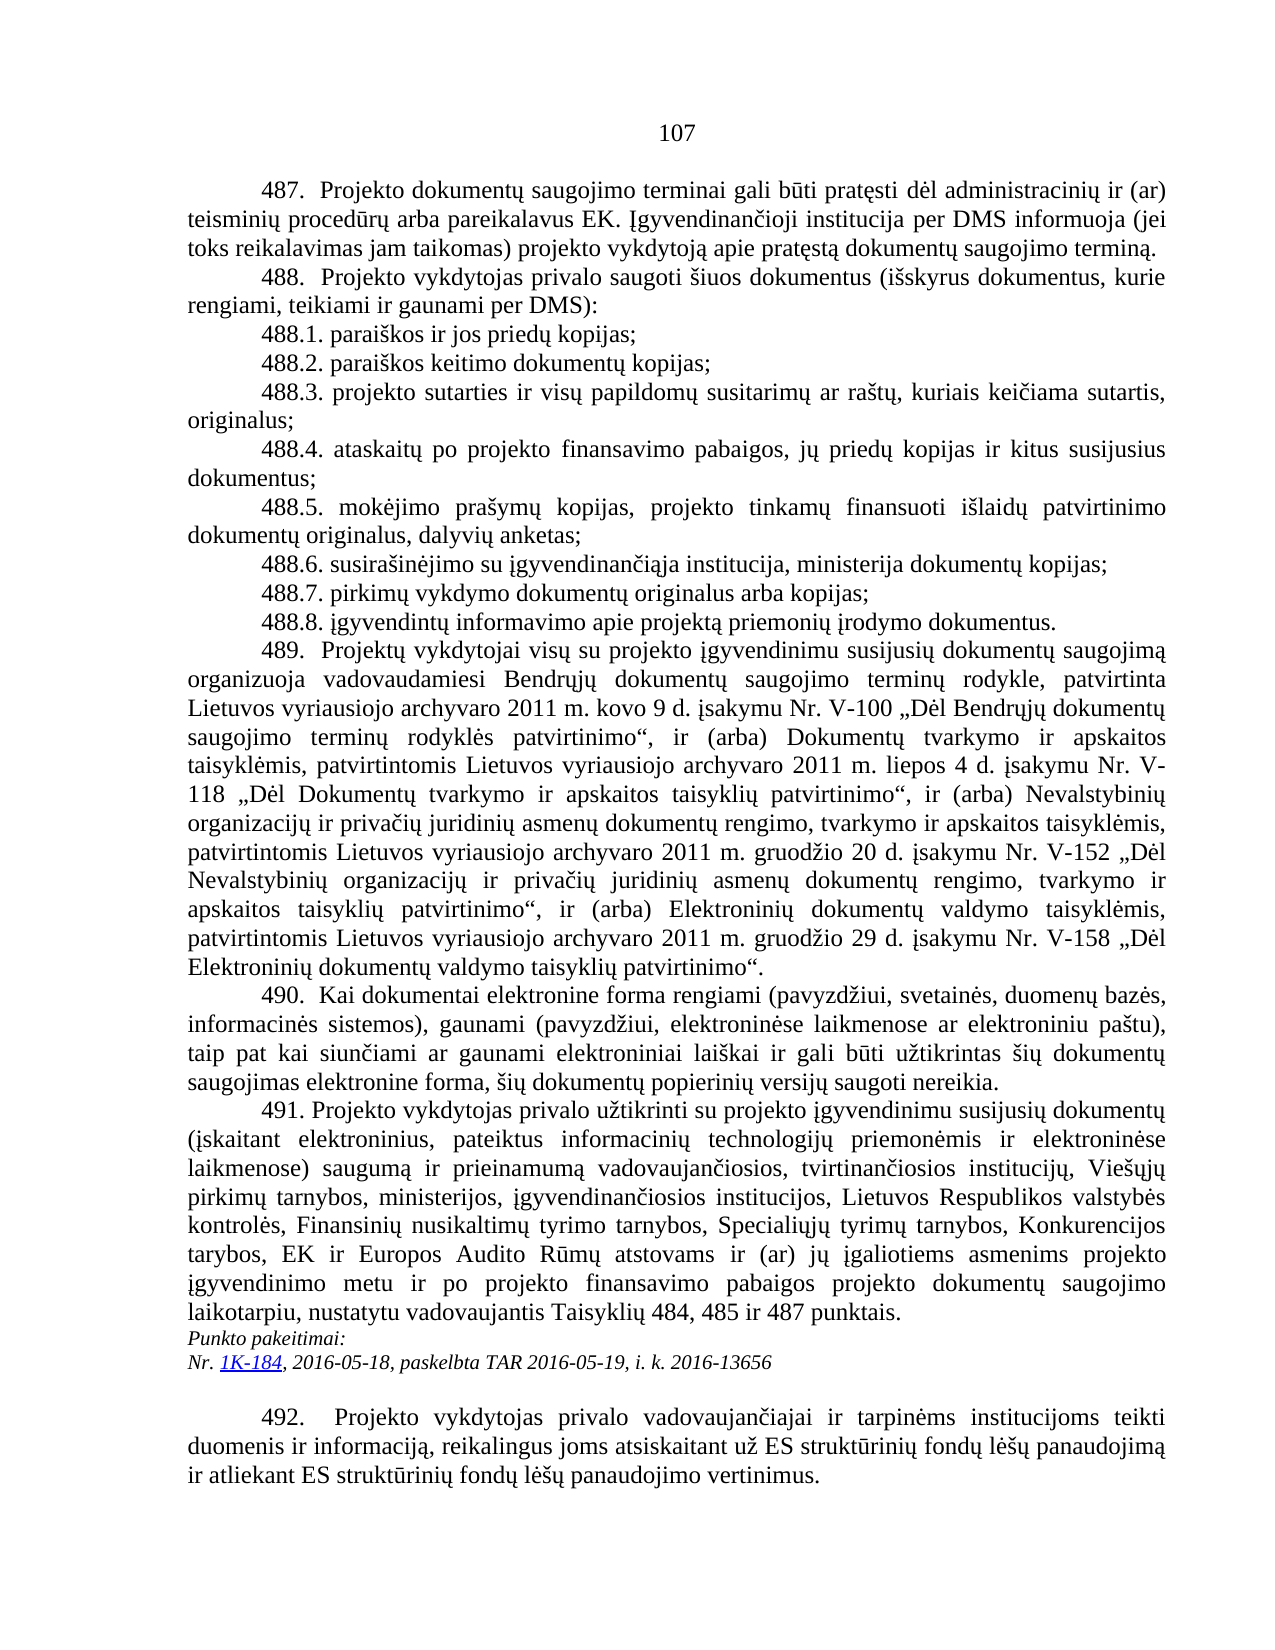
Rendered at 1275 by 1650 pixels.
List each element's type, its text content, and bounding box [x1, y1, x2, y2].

text Nr. 1K-184, 2016-05-18, paskelbta TAR 2016-05-19, i. k. 2016-13656 [187, 1350, 1167, 1374]
text 487. Projekto dokumentų saugojimo terminai gali būti pratęsti dėl administracinių ir (ar) teisminių procedūrų arba pareikalavus EK. Įgyvendinančioji institucija per DMS informuoja (jei toks reikalavimas jam taikomas) projekto vykdytoją apie pratęstą dokumentų saugojimo terminą. [187, 176, 1167, 262]
text 488.8. įgyvendintų informavimo apie projektą priemonių įrodymo dokumentus. [187, 607, 1167, 636]
text Punkto pakeitimai: [187, 1326, 1167, 1350]
text 488.6. susirašinėjimo su įgyvendinančiąja institucija, ministerija dokumentų kopijas; [187, 549, 1167, 578]
text 488.5. mokėjimo prašymų kopijas, projekto tinkamų finansuoti išlaidų patvirtinimo dokumentų originalus, dalyvių anketas; [187, 492, 1167, 549]
text 488.3. projekto sutarties ir visų papildomų susitarimų ar raštų, kuriais keičiama sutartis, originalus; [187, 377, 1167, 434]
text 488.4. ataskaitų po projekto finansavimo pabaigos, jų priedų kopijas ir kitus susijusius dokumentus; [187, 434, 1167, 492]
text 489. Projektų vykdytojai visų su projekto įgyvendinimu susijusių dokumentų saugojimą organizuoja vadovaudamiesi Bendrųjų dokumentų saugojimo terminų rodykle, patvirtinta Lietuvos vyriausiojo archyvaro 2011 m. kovo 9 d. įsakymu Nr. V-100 „Dėl Bendrųjų dokumentų saugojimo terminų rodyklės patvirtinimo“, ir (arba) Dokumentų tvarkymo ir apskaitos taisyklėmis, patvirtintomis Lietuvos vyriausiojo archyvaro 2011 m. liepos 4 d. įsakymu Nr. V-118 „Dėl Dokumentų tvarkymo ir apskaitos taisyklių patvirtinimo“, ir (arba) Nevalstybinių organizacijų ir privačių juridinių asmenų dokumentų rengimo, tvarkymo ir apskaitos taisyklėmis, patvirtintomis Lietuvos vyriausiojo archyvaro 2011 m. gruodžio 20 d. įsakymu Nr. V-152 „Dėl Nevalstybinių organizacijų ir privačių juridinių asmenų dokumentų rengimo, tvarkymo ir apskaitos taisyklių patvirtinimo“, ir (arba) Elektroninių dokumentų valdymo taisyklėmis, patvirtintomis Lietuvos vyriausiojo archyvaro 2011 m. gruodžio 29 d. įsakymu Nr. V-158 „Dėl Elektroninių dokumentų valdymo taisyklių patvirtinimo“. [187, 636, 1167, 981]
text 488.1. paraiškos ir jos priedų kopijas; [187, 319, 1167, 348]
text 488.2. paraiškos keitimo dokumentų kopijas; [187, 348, 1167, 377]
text 488.7. pirkimų vykdymo dokumentų originalus arba kopijas; [187, 578, 1167, 607]
text 491. Projekto vykdytojas privalo užtikrinti su projekto įgyvendinimu susijusių dokumentų (įskaitant elektroninius, pateiktus informacinių technologijų priemonėmis ir elektroninėse laikmenose) saugumą ir prieinamumą vadovaujančiosios, tvirtinančiosios institucijų, Viešųjų pirkimų tarnybos, ministerijos, įgyvendinančiosios institucijos, Lietuvos Respublikos valstybės kontrolės, Finansinių nusikaltimų tyrimo tarnybos, Specialiųjų tyrimų tarnybos, Konkurencijos tarybos, EK ir Europos Audito Rūmų atstovams ir (ar) jų įgaliotiems asmenims projekto įgyvendinimo metu ir po projekto finansavimo pabaigos projekto dokumentų saugojimo laikotarpiu, nustatytu vadovaujantis Taisyklių 484, 485 ir 487 punktais. [187, 1096, 1167, 1326]
text 488. Projekto vykdytojas privalo saugoti šiuos dokumentus (išskyrus dokumentus, kurie rengiami, teikiami ir gaunami per DMS): [187, 262, 1167, 319]
text 490. Kai dokumentai elektronine forma rengiami (pavyzdžiui, svetainės, duomenų bazės, informacinės sistemos), gaunami (pavyzdžiui, elektroninėse laikmenose ar elektroniniu paštu), taip pat kai siunčiami ar gaunami elektroniniai laiškai ir gali būti užtikrintas šių dokumentų saugojimas elektronine forma, šių dokumentų popierinių versijų saugoti nereikia. [187, 981, 1167, 1096]
text 492. Projekto vykdytojas privalo vadovaujančiajai ir tarpinėms institucijoms teikti duomenis ir informaciją, reikalingus joms atsiskaitant už ES struktūrinių fondų lėšų panaudojimą ir atliekant ES struktūrinių fondų lėšų panaudojimo vertinimus. [187, 1402, 1167, 1489]
